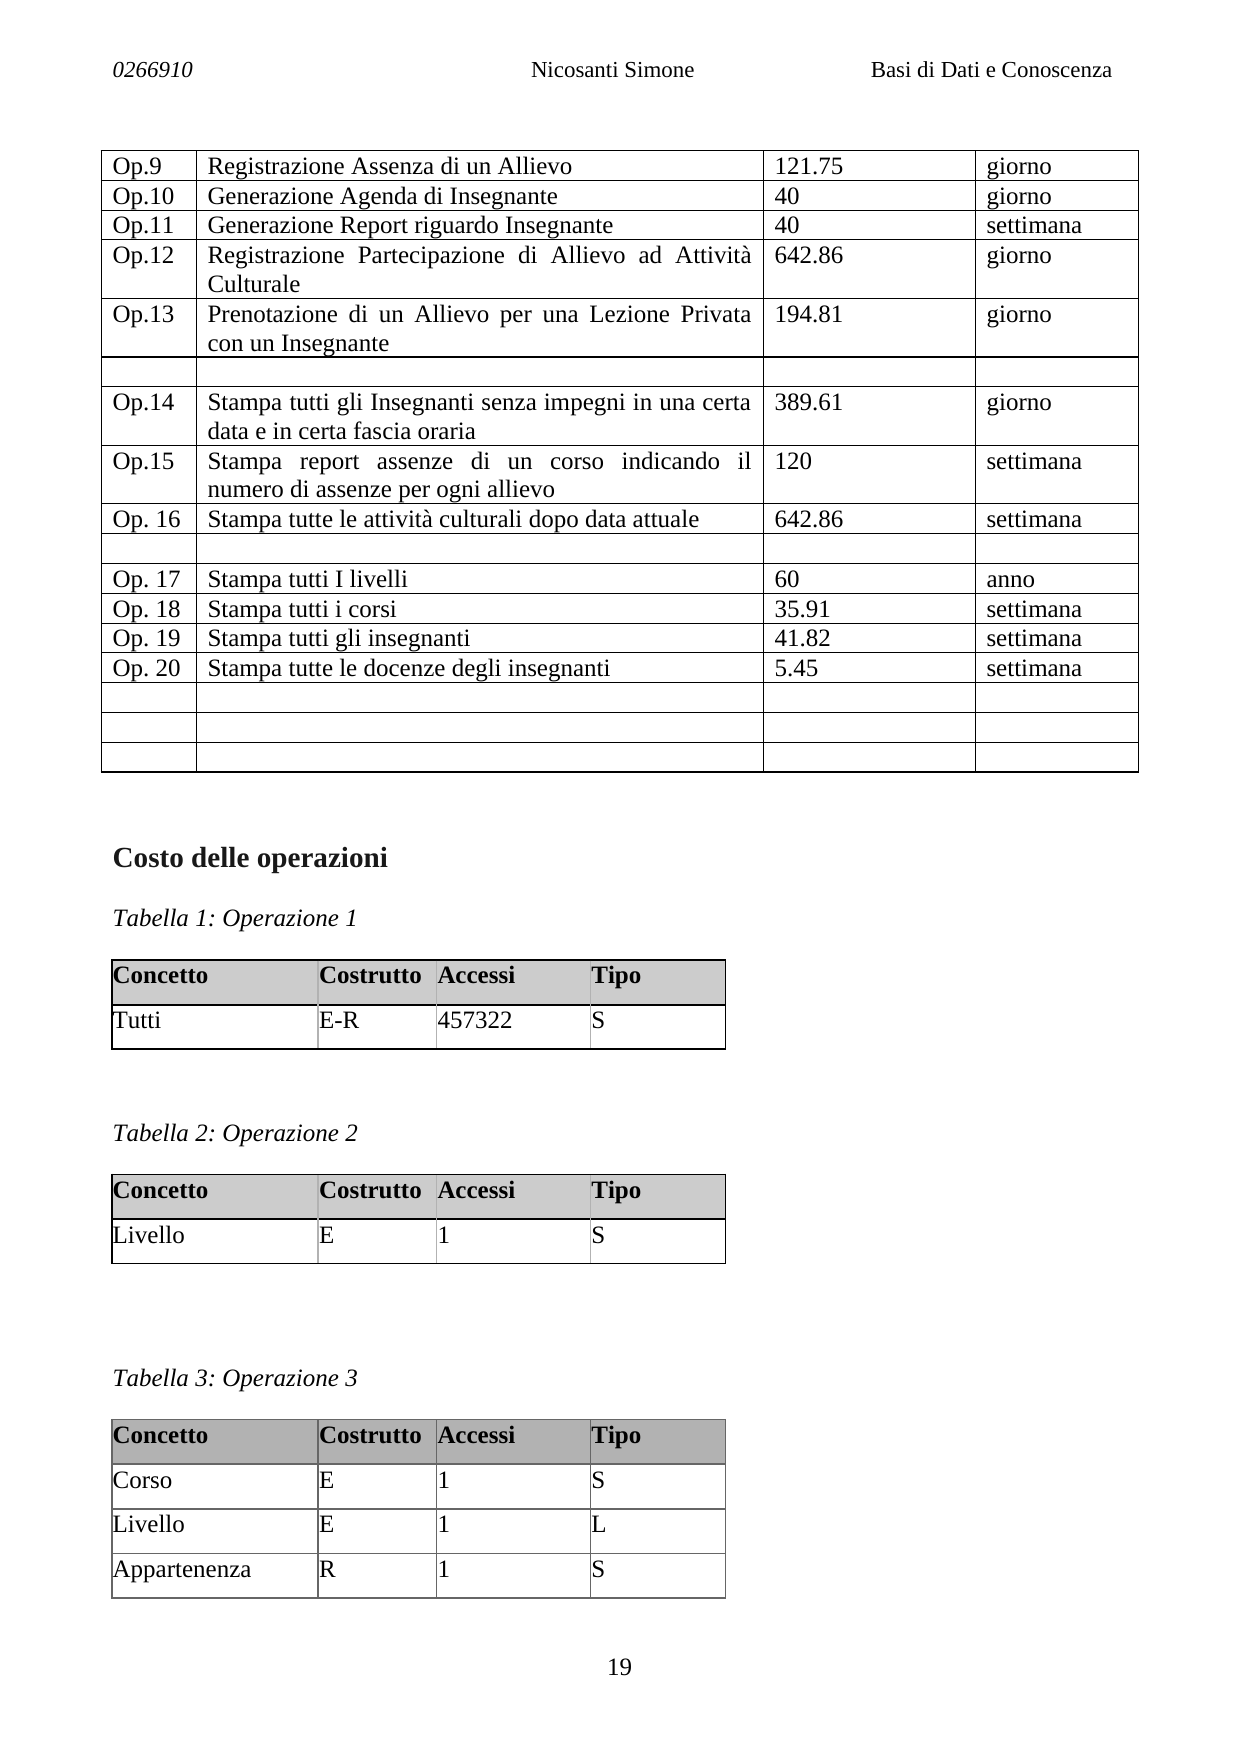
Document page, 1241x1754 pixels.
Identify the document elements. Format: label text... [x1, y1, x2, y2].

table_cell settimana [976, 653, 1138, 682]
table_header Accessi [437, 961, 590, 1004]
table_cell Op. 19 [102, 624, 196, 652]
table_cell 60 [764, 564, 975, 593]
table_cell E-R [319, 1006, 436, 1048]
table_cell Stampa tutte le docenze degli insegnanti [197, 653, 763, 682]
table_cell giorno [976, 181, 1138, 209]
table_header Tipo [591, 1175, 725, 1218]
table_cell Stampa tutti I livelli [197, 564, 763, 593]
table_cell 40 [764, 211, 975, 239]
table_header Costrutto [319, 1420, 436, 1463]
table_cell Stampa tutti gli Insegnanti senza impegni in una certa data e in certa fascia oraria [197, 387, 763, 445]
table_cell S [591, 1006, 725, 1048]
table_cell S [591, 1465, 725, 1508]
table_cell Stampa tutti i corsi [197, 594, 763, 622]
table_cell Registrazione Assenza di un Allievo [197, 151, 763, 180]
table_cell Op. 20 [102, 653, 196, 682]
table_cell Generazione Agenda di Insegnante [197, 181, 763, 209]
table_cell [764, 683, 975, 712]
table_cell giorno [976, 387, 1138, 445]
table_cell [102, 358, 196, 386]
table_cell [197, 358, 763, 386]
table_cell 1 [437, 1465, 590, 1508]
table_cell [102, 713, 196, 742]
table_cell Livello [113, 1220, 317, 1263]
table_cell [197, 713, 763, 742]
table_cell giorno [976, 151, 1138, 180]
table_cell [976, 683, 1138, 712]
table_cell [976, 743, 1138, 771]
table_header Costrutto [319, 961, 436, 1004]
table_cell settimana [976, 211, 1138, 239]
table_cell settimana [976, 446, 1138, 503]
table_header Costrutto [319, 1175, 436, 1218]
table_cell [764, 358, 975, 386]
table_cell 5,45 [764, 653, 975, 682]
table_cell [976, 534, 1138, 563]
table_cell anno [976, 564, 1138, 593]
table_cell Generazione Report riguardo Insegnante [197, 211, 763, 239]
table_cell Stampa report assenze di un corso indicando il numero di assenze per ogni allievo [197, 446, 763, 503]
table_cell 1 [437, 1220, 590, 1263]
table_cell S [591, 1554, 725, 1597]
table_cell 121,75 [764, 151, 975, 180]
table_cell E [319, 1465, 436, 1508]
table_cell Livello [113, 1510, 317, 1552]
table_cell 1 [437, 1510, 590, 1552]
text Tabella 2: Operazione 2 [112, 1118, 1128, 1147]
table_cell Corso [113, 1465, 317, 1508]
table_cell Op. 18 [102, 594, 196, 622]
table_cell Op.11 [102, 211, 196, 239]
table_header Concetto [113, 961, 317, 1004]
table_cell 40 [764, 181, 975, 209]
table_cell Op.9 [102, 151, 196, 180]
table_cell 389,61 [764, 387, 975, 445]
table_cell settimana [976, 504, 1138, 533]
table_cell 120 [764, 446, 975, 503]
table_cell Op.10 [102, 181, 196, 209]
table_cell Prenotazione di un Allievo per una Lezione Privata con un Insegnante [197, 299, 763, 356]
table_header Accessi [437, 1420, 590, 1463]
subtitle Costo delle operazioni [112, 841, 1128, 874]
table_cell 642,86 [764, 504, 975, 533]
table_cell [197, 743, 763, 771]
table_cell 35,91 [764, 594, 975, 622]
table_cell 642,86 [764, 240, 975, 298]
table_cell [976, 713, 1138, 742]
table_cell Op. 16 [102, 504, 196, 533]
table_cell R [319, 1554, 436, 1597]
text Tabella 1: Operazione 1 [112, 903, 1128, 932]
table_cell 457322 [437, 1006, 590, 1048]
table_cell settimana [976, 624, 1138, 652]
table_cell Op.15 [102, 446, 196, 503]
text Tabella 3: Operazione 3 [112, 1363, 1128, 1392]
table_cell Tutti [113, 1006, 317, 1048]
table_header Tipo [591, 1420, 725, 1463]
table_cell Stampa tutte le attività culturali dopo data attuale [197, 504, 763, 533]
table_header Concetto [113, 1175, 317, 1218]
table_cell [764, 743, 975, 771]
table_cell E [319, 1220, 436, 1263]
table_header Accessi [437, 1175, 590, 1218]
table_cell [764, 534, 975, 563]
table_cell giorno [976, 299, 1138, 356]
table_cell settimana [976, 594, 1138, 622]
table_cell [102, 683, 196, 712]
table_cell Op.12 [102, 240, 196, 298]
table_cell giorno [976, 240, 1138, 298]
table_cell L [591, 1510, 725, 1552]
table_cell [197, 683, 763, 712]
table_cell 1 [437, 1554, 590, 1597]
table_header Concetto [113, 1420, 317, 1463]
table_cell Op.13 [102, 299, 196, 356]
table_cell Stampa tutti gli insegnanti [197, 624, 763, 652]
table_cell [102, 534, 196, 563]
table_cell E [319, 1510, 436, 1552]
table_cell [197, 534, 763, 563]
table_cell [976, 358, 1138, 386]
table_cell S [591, 1220, 725, 1263]
table_cell [102, 743, 196, 771]
table_cell 41,82 [764, 624, 975, 652]
table_cell Registrazione Partecipazione di Allievo ad Attività Culturale [197, 240, 763, 298]
table_cell Op.14 [102, 387, 196, 445]
table_header Tipo [591, 961, 725, 1004]
table_cell Appartenenza [113, 1554, 317, 1597]
table_cell [764, 713, 975, 742]
table_cell Op. 17 [102, 564, 196, 593]
table_cell 194,81 [764, 299, 975, 356]
